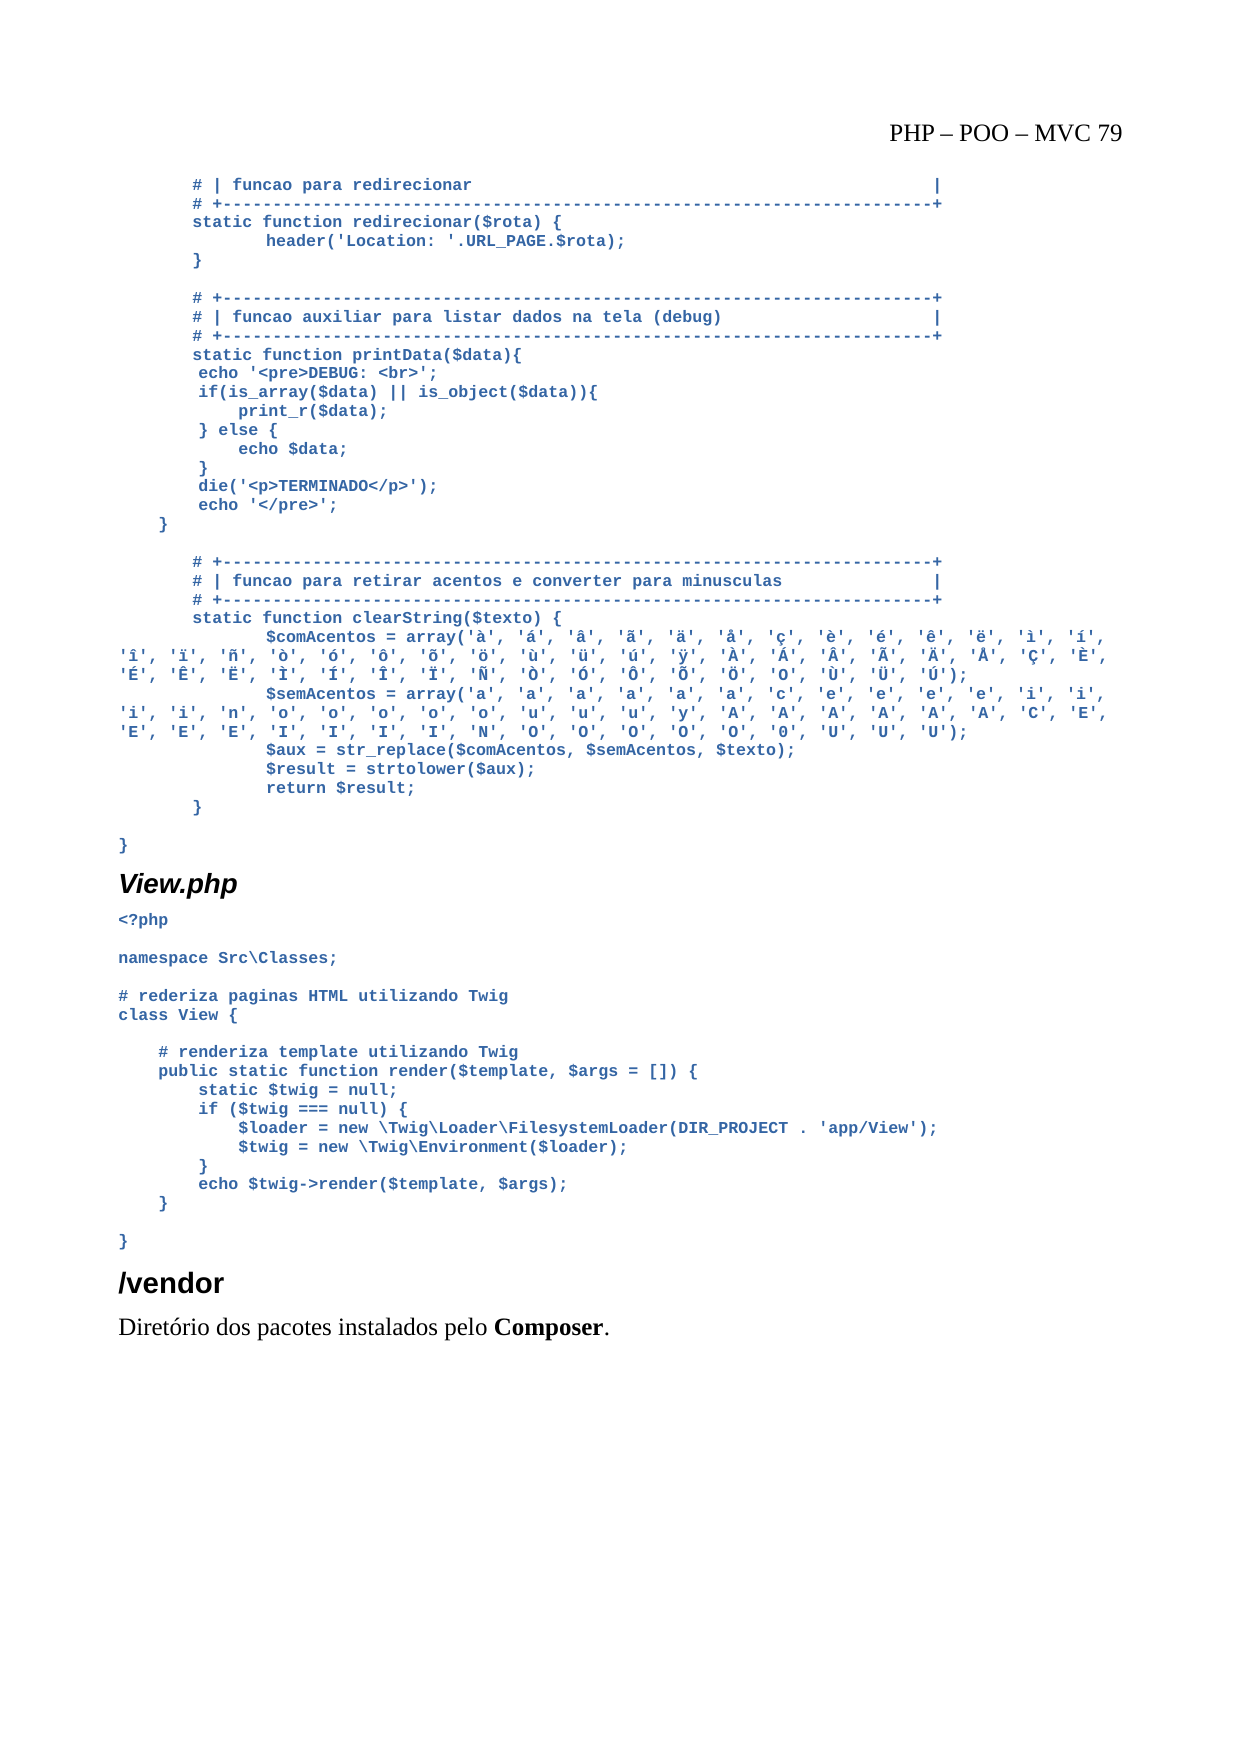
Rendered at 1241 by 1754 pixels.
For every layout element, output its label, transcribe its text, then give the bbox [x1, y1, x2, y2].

text static function redirecionar($rota) { [118, 214, 1122, 233]
text static function printData($data){ [118, 346, 1122, 365]
text class View { [118, 1006, 1122, 1025]
text # +-----------------------------------------------------------------------+ [118, 591, 1122, 610]
text # | funcao auxiliar para listar dados na tela (debug) | [118, 308, 1122, 327]
text header('Location: '.URL_PAGE.$rota); [118, 233, 1122, 252]
text } [118, 1232, 1122, 1251]
subtitle /vendor [118, 1266, 1122, 1300]
text namespace Src\Classes; [118, 950, 1122, 968]
text static function clearString($texto) { [118, 610, 1122, 629]
text echo '<pre>DEBUG: <br>'; [118, 365, 1122, 384]
text # +-----------------------------------------------------------------------+ [118, 289, 1122, 308]
text # | funcao para redirecionar | [118, 176, 1122, 195]
text static $twig = null; [118, 1082, 1122, 1101]
text # | funcao para retirar acentos e converter para minusculas | [118, 572, 1122, 591]
text # +-----------------------------------------------------------------------+ [118, 195, 1122, 214]
text <?php [118, 912, 1122, 931]
text $aux = str_replace($comAcentos, $semAcentos, $texto); [118, 742, 1122, 761]
text } [118, 459, 1122, 478]
text $twig = new \Twig\Environment($loader); [118, 1138, 1122, 1157]
text } [118, 516, 1122, 534]
text if(is_array($data) || is_object($data)){ [118, 384, 1122, 403]
text } [118, 1157, 1122, 1176]
text $result = strtolower($aux); [118, 761, 1122, 780]
text echo $data; [118, 440, 1122, 459]
text die('<p>TERMINADO</p>'); [118, 478, 1122, 497]
text return $result; [118, 780, 1122, 798]
text # +-----------------------------------------------------------------------+ [118, 553, 1122, 572]
text } else { [118, 421, 1122, 440]
text # rederiza paginas HTML utilizando Twig [118, 987, 1122, 1006]
text # +-----------------------------------------------------------------------+ [118, 327, 1122, 346]
text } [118, 798, 1122, 817]
text echo '</pre>'; [118, 497, 1122, 516]
text $semAcentos = array('a', 'a', 'a', 'a', 'a', 'a', 'c', 'e', 'e', 'e', 'e', 'i', 'i', 'i', 'i', 'n', 'o', 'o', 'o', 'o', 'o', 'u', 'u', 'u', 'y', 'A', 'A', 'A', 'A', 'A', 'A', 'C', 'E', 'E', 'E', 'E', 'I', 'I', 'I', 'I', 'N', 'O', 'O', 'O', 'O', 'O', '0', 'U', 'U', 'U'); [118, 685, 1122, 742]
text Diretório dos pacotes instalados pelo Composer. [118, 1312, 1122, 1341]
text if ($twig === null) { [118, 1101, 1122, 1119]
text } [118, 252, 1122, 271]
text } [118, 836, 1122, 855]
subtitle View.php [118, 868, 1122, 899]
text } [118, 1195, 1122, 1214]
text $comAcentos = array('à', 'á', 'â', 'ã', 'ä', 'å', 'ç', 'è', 'é', 'ê', 'ë', 'ì', 'í', 'î', 'ï', 'ñ', 'ò', 'ó', 'ô', 'õ', 'ö', 'ù', 'ü', 'ú', 'ÿ', 'À', 'Á', 'Â', 'Ã', 'Ä', 'Å', 'Ç', 'È', 'É', 'Ê', 'Ë', 'Ì', 'Í', 'Î', 'Ï', 'Ñ', 'Ò', 'Ó', 'Ô', 'Õ', 'Ö', 'O', 'Ù', 'Ü', 'Ú'); [118, 629, 1122, 685]
text $loader = new \Twig\Loader\FilesystemLoader(DIR_PROJECT . 'app/View'); [118, 1119, 1122, 1138]
text # renderiza template utilizando Twig [118, 1044, 1122, 1063]
text public static function render($template, $args = []) { [118, 1063, 1122, 1082]
text print_r($data); [118, 403, 1122, 421]
text echo $twig->render($template, $args); [118, 1176, 1122, 1195]
